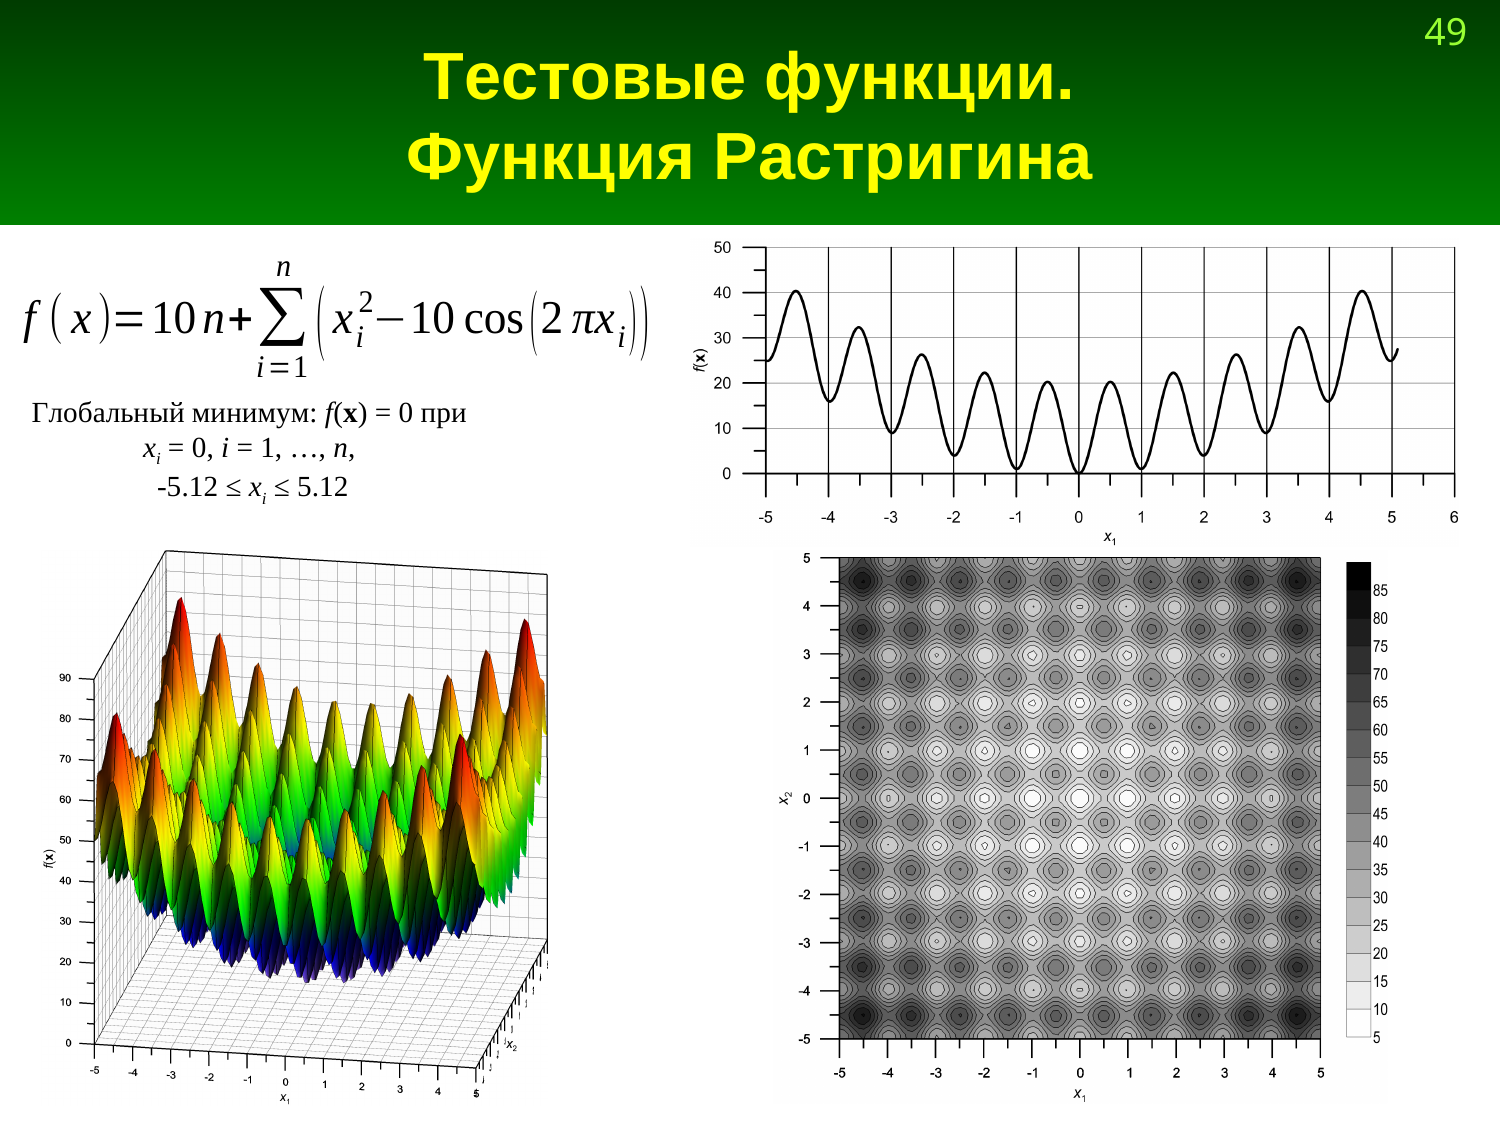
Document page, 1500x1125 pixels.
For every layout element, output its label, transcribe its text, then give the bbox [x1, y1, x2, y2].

chart [11, 250, 668, 386]
picture [690, 238, 1459, 547]
title Тестовые функции. Функция Растригина [112, 18, 1388, 207]
text_box Глобальный минимум: f(x) = 0 при xi = 0, i = 1, …, n, -5.12 ≤ xi ≤ 5.12 [16, 385, 490, 516]
picture [773, 550, 1388, 1104]
picture [41, 550, 548, 1106]
